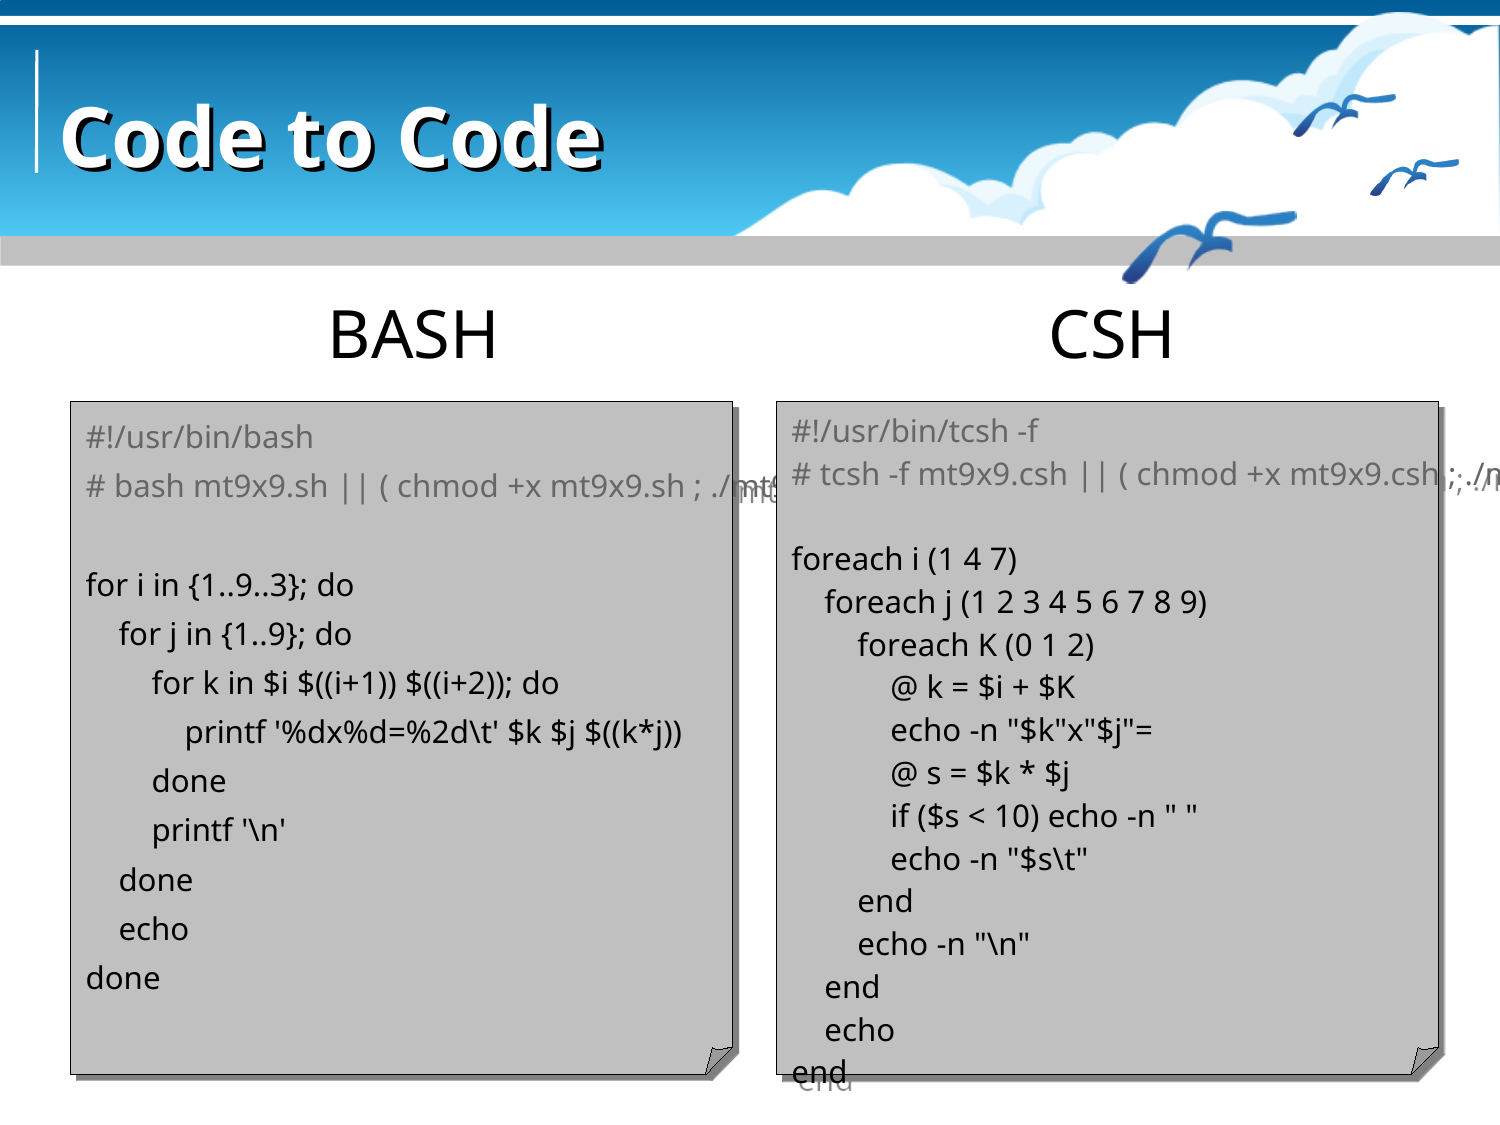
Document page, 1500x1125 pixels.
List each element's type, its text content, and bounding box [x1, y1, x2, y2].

text_box CSH [1033, 283, 1235, 388]
text_box BASH [312, 283, 585, 388]
title Code to Code [59, 86, 1465, 186]
picture [730, 12, 1500, 284]
text_box #!/usr/bin/tcsh -f # tcsh -f mt9x9.csh || ( chmod +x mt9x9.csh ; ./mt9x9.csh ) foreach i (1 4 7) foreach j (1 2 3 4 5 6 7 8 9) foreach K (0 1 2) @ k = $i + $K echo -n "$k"x"$j"= @ s = $k * $j if ($s < 10) echo -n " " echo -n "$s\t" end echo -n "\n" end echo end [776, 401, 1439, 1075]
text_box #!/usr/bin/bash # bash mt9x9.sh || ( chmod +x mt9x9.sh ; ./mt9x9.sh ) for i in {1..9..3}; do for j in {1..9}; do for k in $i $((i+1)) $((i+2)); do printf '%dx%d=%2d\t' $k $j $((k*j)) done printf '\n' done echo done [70, 401, 733, 1075]
